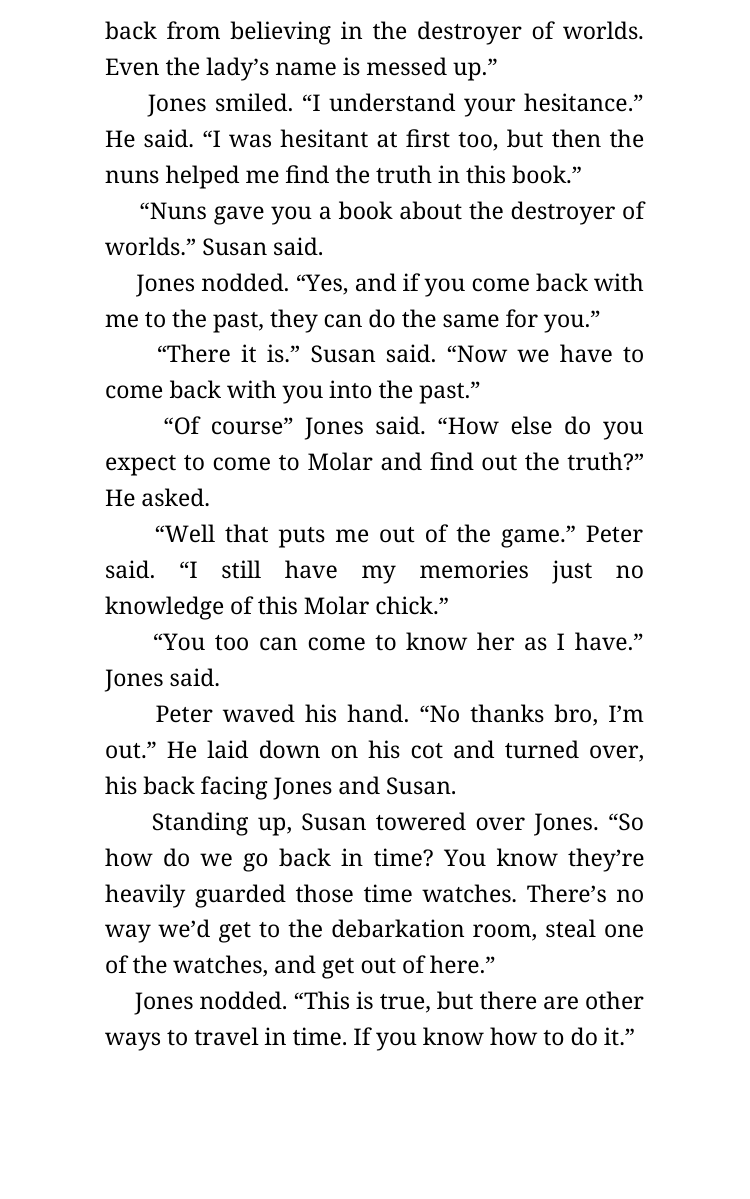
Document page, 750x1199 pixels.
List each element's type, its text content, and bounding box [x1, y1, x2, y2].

text “Nuns gave you a book about the destroyer of worlds.” Susan said. [105, 195, 645, 262]
text Jones smiled. “I understand your hesitance.” He said. “I was hesitant at first too, but then the nuns helped me find the truth in this book.” [105, 87, 645, 190]
text “Well that puts me out of the game.” Peter said. “I still have my memories just no knowledge of this Molar chick.” [105, 518, 645, 621]
text Peter waved his hand. “No thanks bro, I’m out.” He laid down on his cot and turned over, his back facing Jones and Susan. [105, 698, 645, 801]
text Jones nodded. “This is true, but there are other ways to travel in time. If you know how to do it.” [105, 985, 645, 1052]
text “You too can come to know her as I have.” Jones said. [105, 626, 645, 693]
text Jones nodded. “Yes, and if you come back with me to the past, they can do the same for you.” [105, 267, 645, 334]
text Standing up, Susan towered over Jones. “So how do we go back in time? You know they’re heavily guarded those time watches. There’s no way we’d get to the debarkation room, steal one of the watches, and get out of here.” [105, 806, 645, 981]
text back from believing in the destroyer of worlds. Even the lady’s name is messed up.” [105, 15, 645, 82]
text “There it is.” Susan said. “Now we have to come back with you into the past.” [105, 338, 645, 406]
text “Of course” Jones said. “How else do you expect to come to Molar and find out the truth?” He asked. [105, 410, 645, 513]
